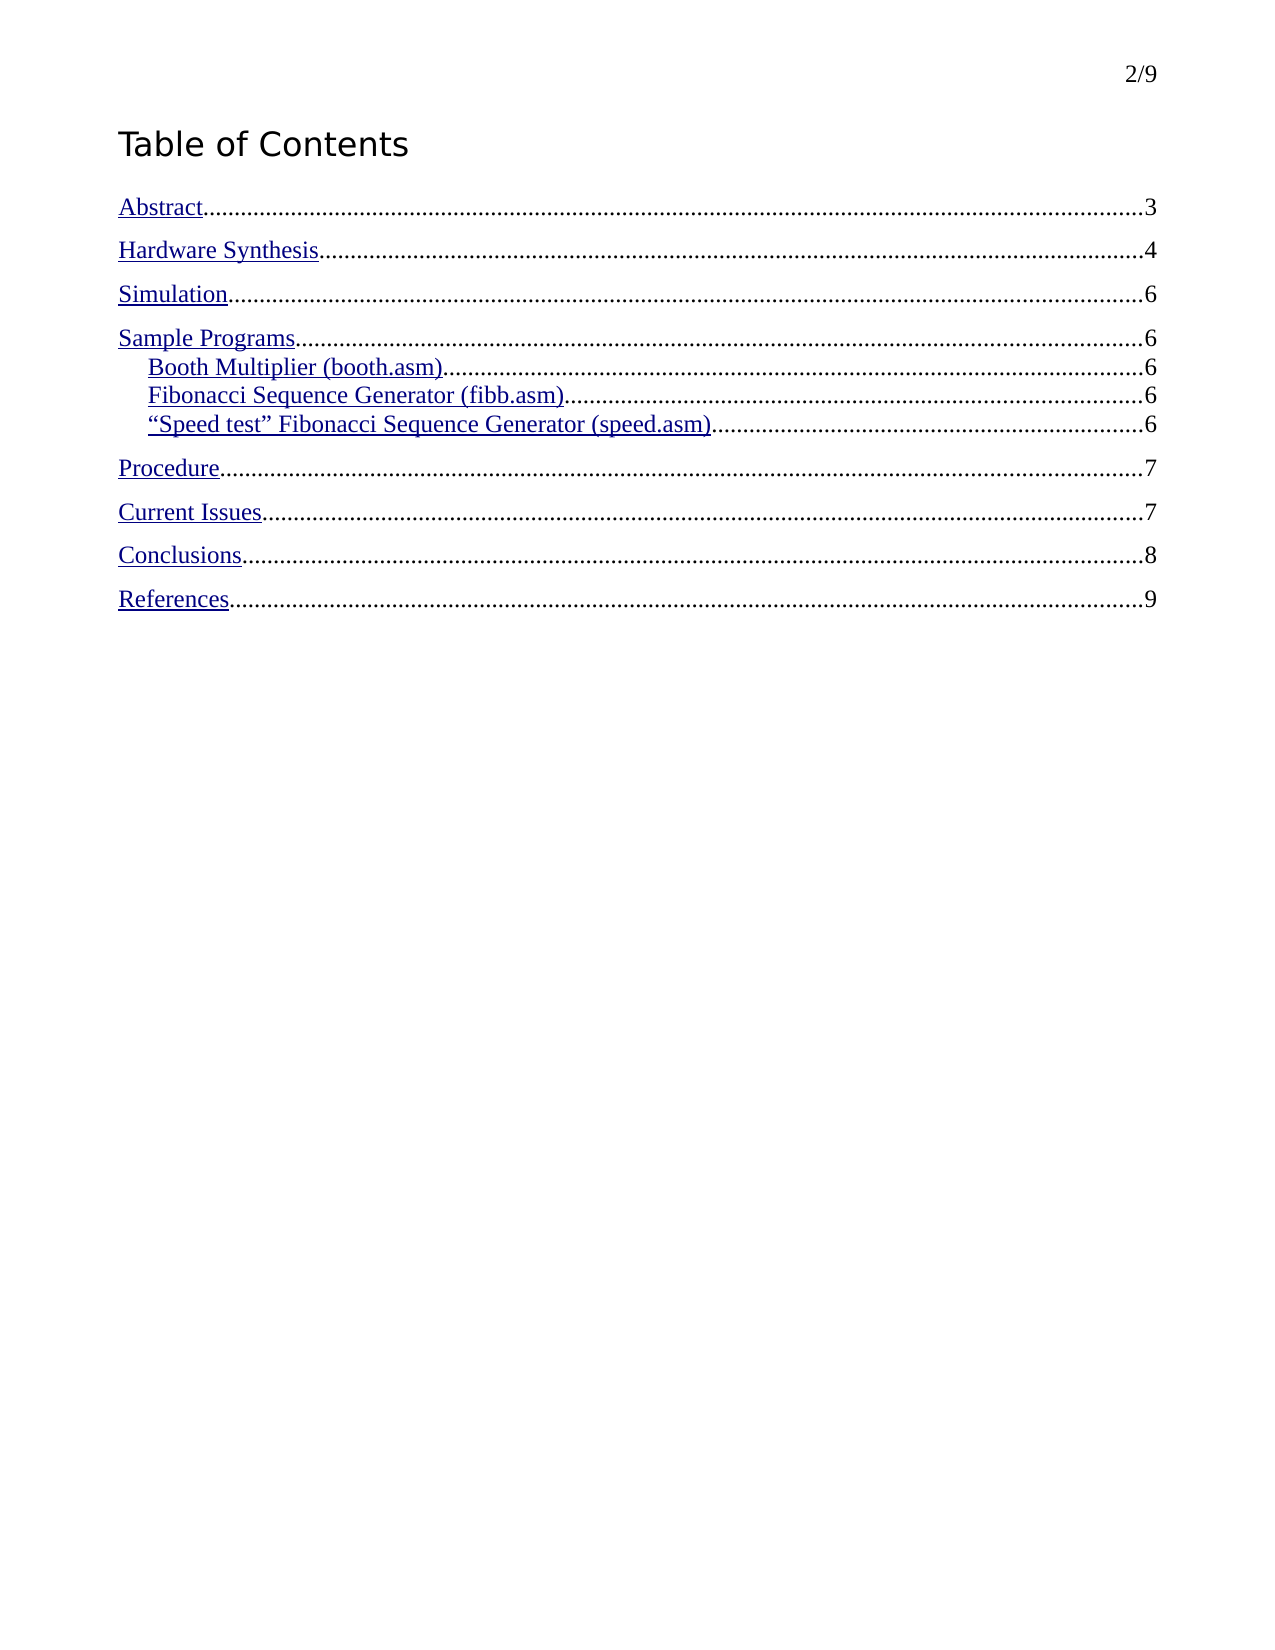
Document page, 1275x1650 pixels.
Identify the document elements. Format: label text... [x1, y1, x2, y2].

text Fibonacci Sequence Generator (fibb.asm) 6 [148, 381, 1157, 409]
text “Speed test” Fibonacci Sequence Generator (speed.asm) 6 [148, 409, 1157, 438]
text Conclusions 8 [118, 541, 1157, 569]
subtitle Table of Contents [118, 125, 1157, 164]
text Abstract 3 [118, 192, 1157, 221]
text References 9 [118, 584, 1157, 613]
text Procedure 7 [118, 453, 1157, 482]
text Current Issues 7 [118, 497, 1157, 526]
text Booth Multiplier (booth.asm) 6 [148, 352, 1157, 381]
text Sample Programs 6 [118, 323, 1157, 352]
text Hardware Synthesis 4 [118, 236, 1157, 264]
text Simulation 6 [118, 279, 1157, 308]
